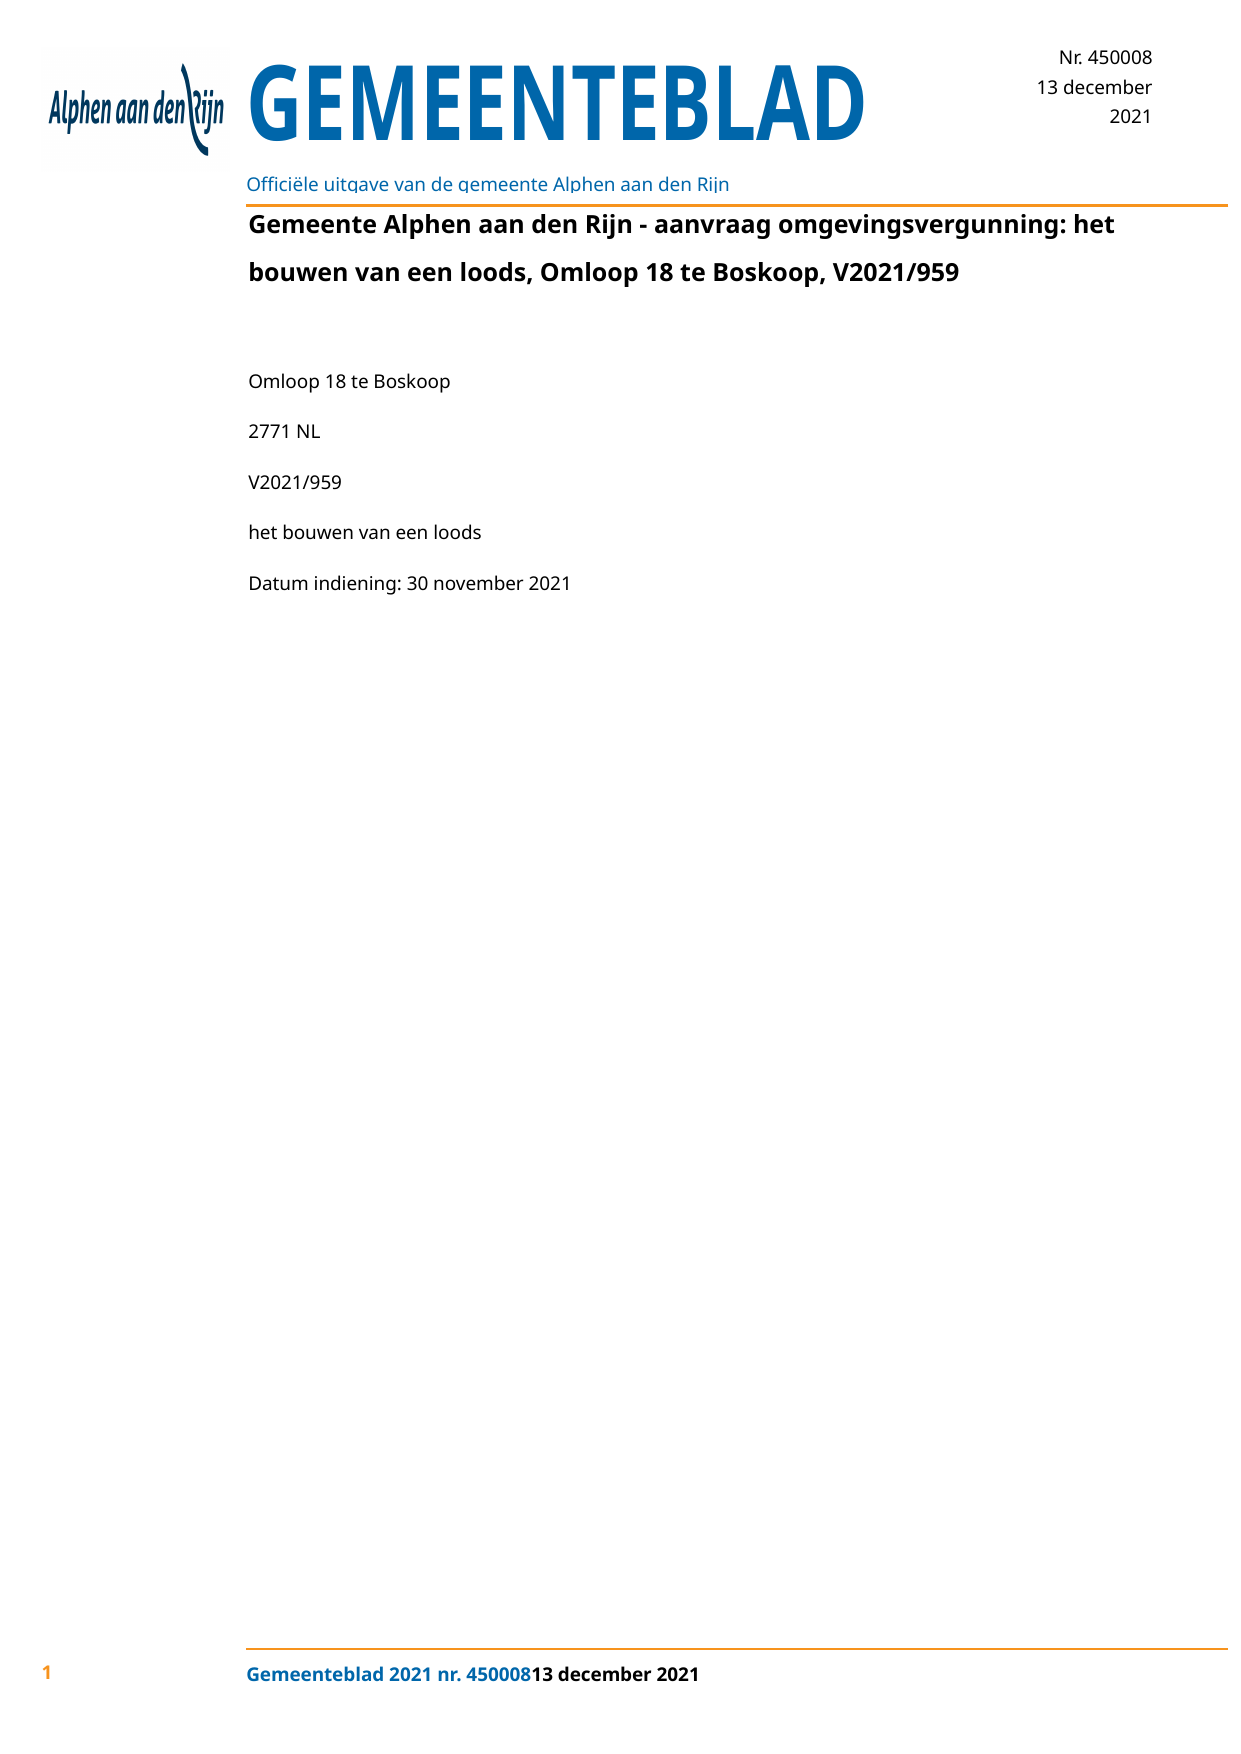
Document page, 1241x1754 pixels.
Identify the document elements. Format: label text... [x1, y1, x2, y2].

text Omloop 18 te Boskoop [248, 368, 1152, 394]
text Datum indiening: 30 november 2021 [248, 570, 1152, 596]
text het bouwen van een loods [248, 519, 1152, 545]
picture [41, 47, 231, 172]
text 2771 NL [248, 419, 1152, 444]
text V2021/959 [248, 469, 1152, 495]
text Gemeente Alphen aan den Rijn - aanvraag omgevingsvergunning: het bouwen van een loods, Omloop 18 te Boskoop, V2021/959 [248, 207, 1152, 288]
